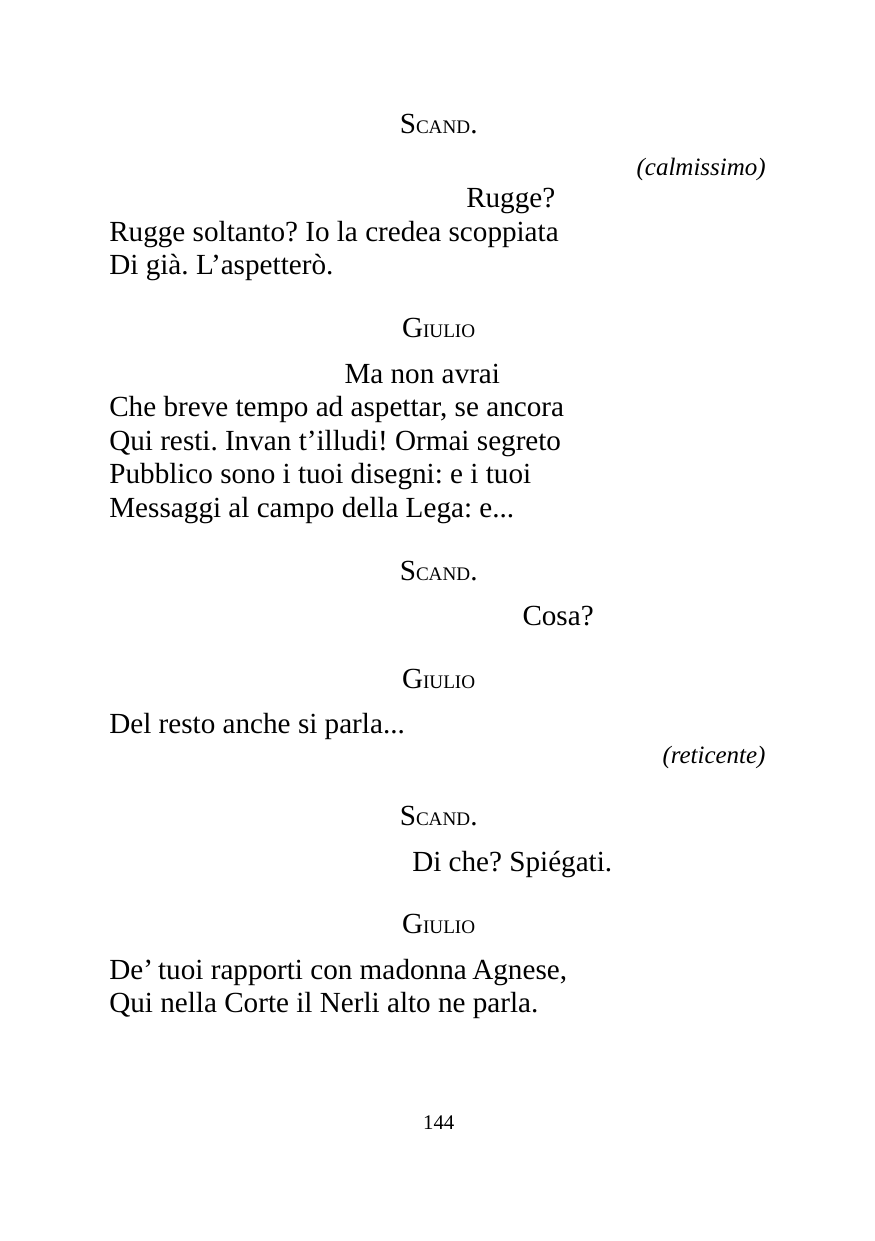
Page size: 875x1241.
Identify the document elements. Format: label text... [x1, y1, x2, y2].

text Cosa? [522, 598, 768, 632]
text Di che? Spiégati. [412, 844, 768, 877]
text Che breve tempo ad aspettar, se ancora [109, 389, 768, 423]
text Giulio [109, 907, 768, 940]
text Scand. [109, 553, 768, 586]
text Rugge? [466, 180, 768, 214]
text Messaggi al campo della Lega: e... [109, 490, 768, 523]
text Giulio [109, 661, 768, 695]
text (reticente) [404, 740, 768, 769]
text Rugge soltanto? Io la credea scoppiata [109, 214, 768, 247]
text Pubblico sono i tuoi disegni: e i tuoi [109, 456, 768, 490]
text Scand. [109, 106, 768, 140]
text Qui resti. Invan t’illudi! Ormai segreto [109, 423, 768, 456]
text Di già. L’aspetterò. [109, 247, 768, 281]
text Ma non avrai [344, 356, 768, 389]
text De’ tuoi rapporti con madonna Agnese, [109, 952, 768, 986]
text Scand. [109, 798, 768, 832]
text (calmissimo) [404, 152, 768, 180]
text Del resto anche si parla... [109, 707, 768, 740]
text Qui nella Corte il Nerli alto ne parla. [109, 986, 768, 1019]
text Giulio [109, 310, 768, 344]
